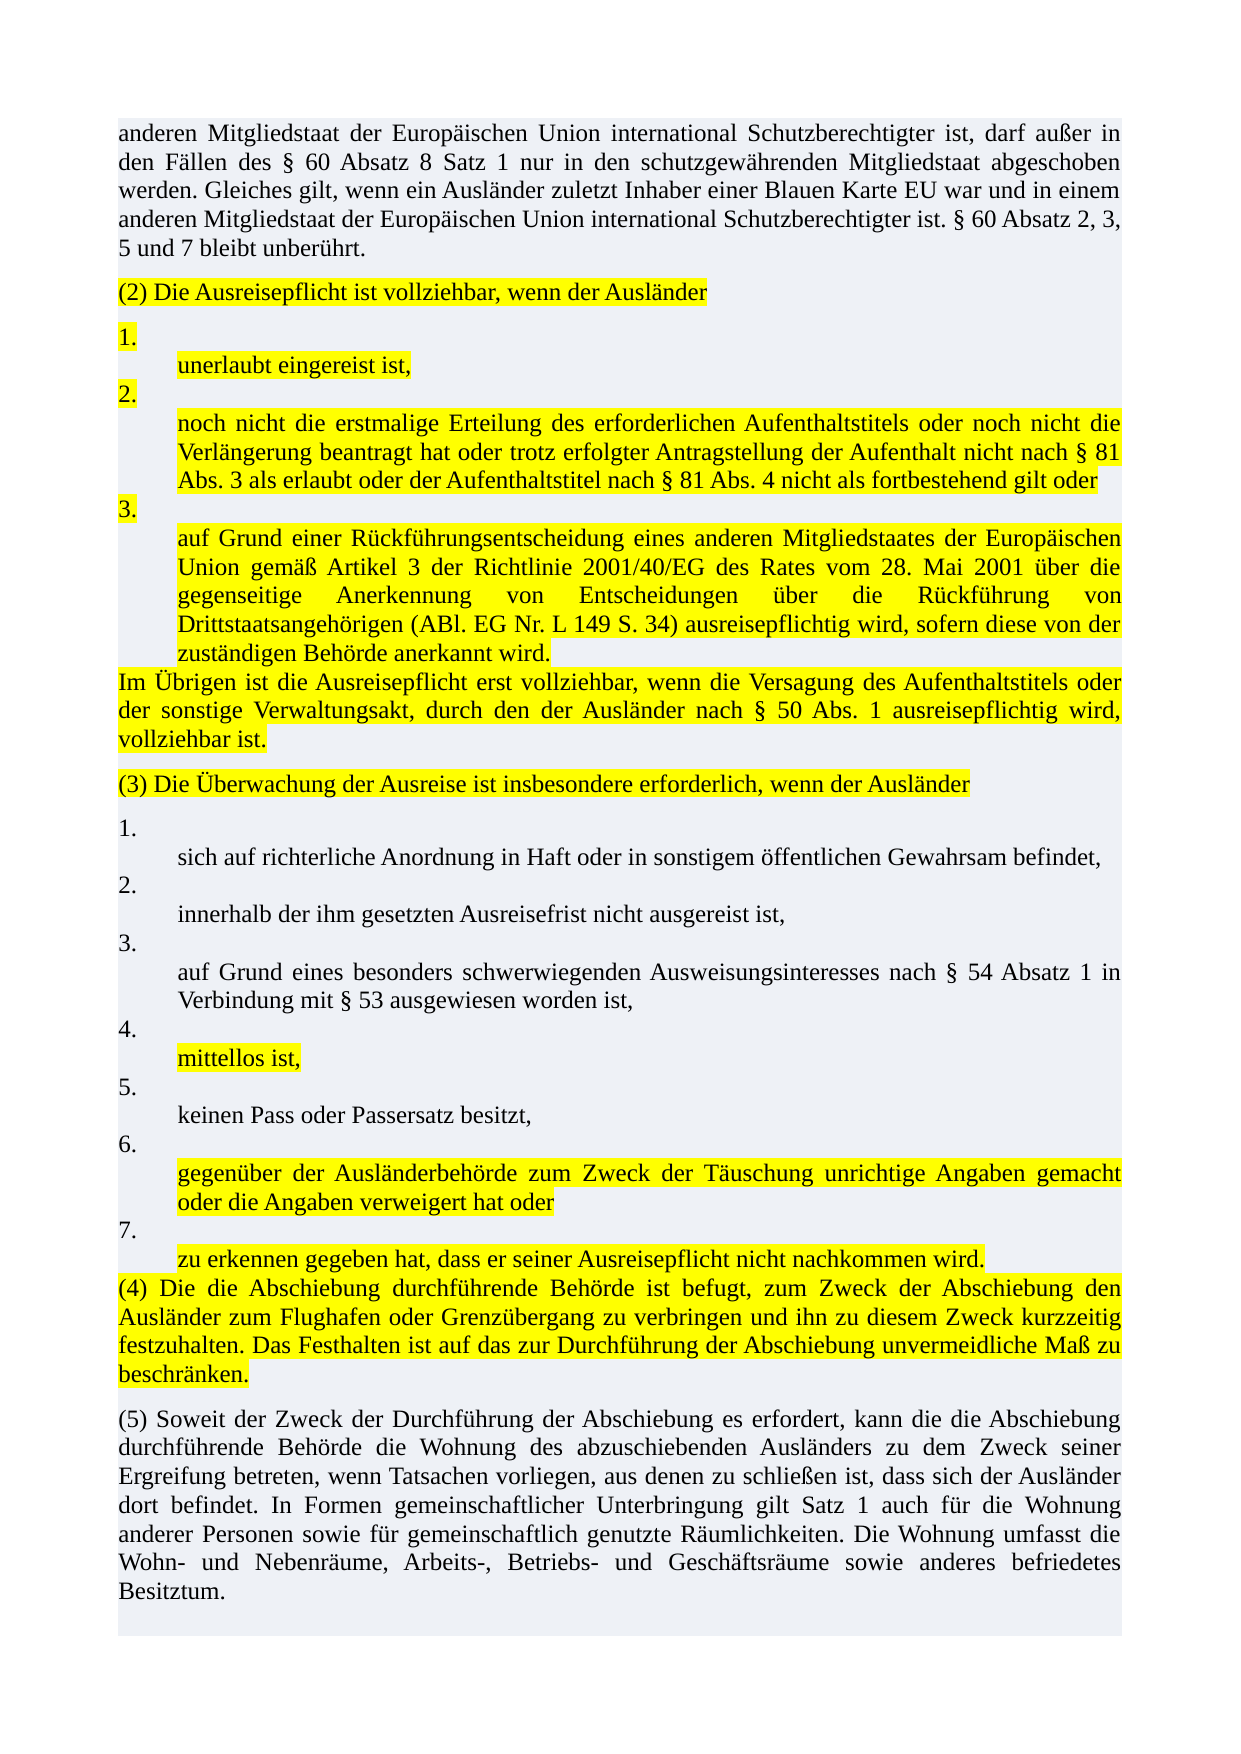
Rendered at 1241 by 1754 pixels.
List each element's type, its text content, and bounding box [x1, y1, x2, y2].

text (5) Soweit der Zweck der Durchführung der Abschiebung es erfordert, kann die die Abschiebung durchführende Behörde die Wohnung des abzuschiebenden Ausländers zu dem Zweck seiner Ergreifung betreten, wenn Tatsachen vorliegen, aus denen zu schließen ist, dass sich der Ausländer dort befindet. In Formen gemeinschaftlicher Unterbringung gilt Satz 1 auch für die Wohnung anderer Personen sowie für gemeinschaftlich genutzte Räumlichkeiten. Die Wohnung umfasst die Wohn- und Nebenräume, Arbeits-, Betriebs- und Geschäftsräume sowie anderes befriedetes Besitztum. [118, 1404, 1122, 1605]
text Im Übrigen ist die Ausreisepflicht erst vollziehbar, wenn die Versagung des Aufenthaltstitels oder der sonstige Verwaltungsakt, durch den der Ausländer nach § 50 Abs. 1 ausreisepflichtig wird, vollziehbar ist. [118, 667, 1122, 753]
subtitle 5. [118, 1072, 1122, 1101]
list noch nicht die erstmalige Erteilung des erforderlichen Aufenthaltstitels oder noch nicht die Verlängerung beantragt hat oder trotz erfolgter Antragstellung der Aufenthalt nicht nach § 81 Abs. 3 als erlaubt oder der Aufenthaltstitel nach § 81 Abs. 4 nicht als fortbestehend gilt oder [177, 408, 1122, 494]
text anderen Mitgliedstaat der Europäischen Union international Schutzberechtigter ist, darf außer in den Fällen des § 60 Absatz 8 Satz 1 nur in den schutzgewährenden Mitgliedstaat abgeschoben werden. Gleiches gilt, wenn ein Ausländer zuletzt Inhaber einer Blauen Karte EU war und in einem anderen Mitgliedstaat der Europäischen Union international Schutzberechtigter ist. § 60 Absatz 2, 3, 5 und 7 bleibt unberührt. [118, 118, 1122, 262]
text (2) Die Ausreisepflicht ist vollziehbar, wenn der Ausländer [118, 277, 1122, 306]
subtitle 2. [118, 871, 1122, 899]
subtitle 4. [118, 1014, 1122, 1043]
subtitle 7. [118, 1216, 1122, 1244]
list keinen Pass oder Passersatz besitzt, [177, 1101, 1122, 1129]
list innerhalb der ihm gesetzten Ausreisefrist nicht ausgereist ist, [177, 899, 1122, 928]
list sich auf richterliche Anordnung in Haft oder in sonstigem öffentlichen Gewahrsam befindet, [177, 842, 1122, 871]
subtitle 1. [118, 322, 1122, 351]
list auf Grund einer Rückführungsentscheidung eines anderen Mitgliedstaates der Europäischen Union gemäß Artikel 3 der Richtlinie 2001/40/EG des Rates vom 28. Mai 2001 über die gegenseitige Anerkennung von Entscheidungen über die Rückführung von Drittstaatsangehörigen (ABl. EG Nr. L 149 S. 34) ausreisepflichtig wird, sofern diese von der zuständigen Behörde anerkannt wird. [177, 523, 1122, 667]
list zu erkennen gegeben hat, dass er seiner Ausreisepflicht nicht nachkommen wird. [177, 1244, 1122, 1273]
text (3) Die Überwachung der Ausreise ist insbesondere erforderlich, wenn der Ausländer [118, 769, 1122, 797]
list auf Grund eines besonders schwerwiegenden Ausweisungsinteresses nach § 54 Absatz 1 in Verbindung mit § 53 ausgewiesen worden ist, [177, 957, 1122, 1014]
subtitle 3. [118, 928, 1122, 957]
subtitle 3. [118, 494, 1122, 523]
list gegenüber der Ausländerbehörde zum Zweck der Täuschung unrichtige Angaben gemacht oder die Angaben verweigert hat oder [177, 1158, 1122, 1216]
list unerlaubt eingereist ist, [177, 351, 1122, 379]
subtitle 1. [118, 813, 1122, 842]
subtitle 6. [118, 1129, 1122, 1158]
list mittellos ist, [177, 1043, 1122, 1072]
subtitle 2. [118, 379, 1122, 408]
text (4) Die die Abschiebung durchführende Behörde ist befugt, zum Zweck der Abschiebung den Ausländer zum Flughafen oder Grenzübergang zu verbringen und ihn zu diesem Zweck kurzzeitig festzuhalten. Das Festhalten ist auf das zur Durchführung der Abschiebung unvermeidliche Maß zu beschränken. [118, 1273, 1122, 1388]
